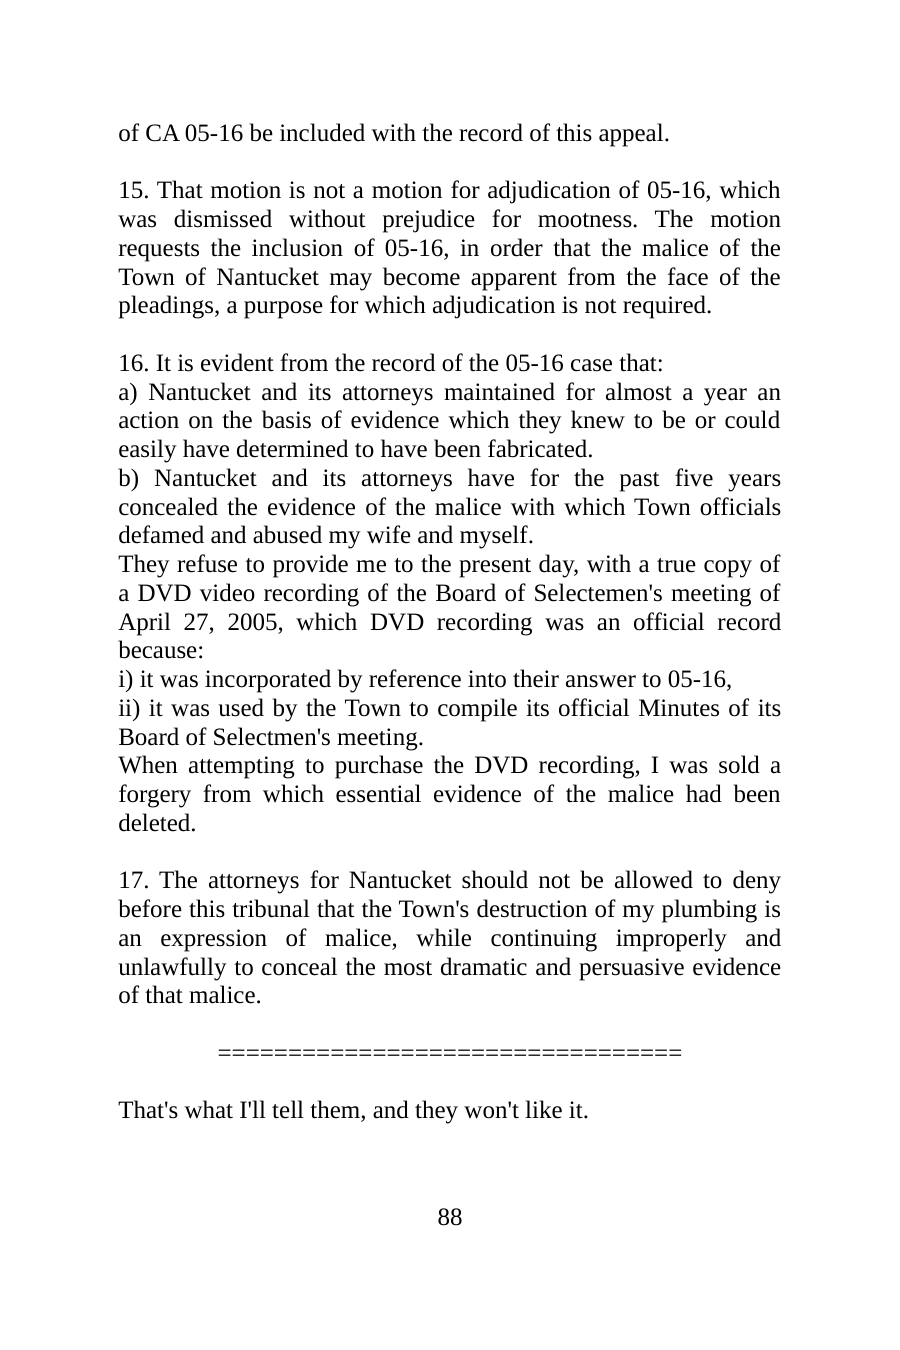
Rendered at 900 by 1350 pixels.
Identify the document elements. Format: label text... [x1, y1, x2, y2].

text ii) it was used by the Town to compile its official Minutes of its Board of Selectmen's meeting. [118, 693, 782, 751]
text of CA 05-16 be included with the record of this appeal. [118, 118, 782, 147]
text 15. That motion is not a motion for adjudication of 05-16, which was dismissed without prejudice for mootness. The motion requests the inclusion of 05-16, in order that the malice of the Town of Nantucket may become apparent from the face of the pleadings, a purpose for which adjudication is not required. [118, 176, 782, 319]
text That's what I'll tell them, and they won't like it. [118, 1096, 782, 1124]
text a) Nantucket and its attorneys maintained for almost a year an action on the basis of evidence which they knew to be or could easily have determined to have been fabricated. [118, 377, 782, 463]
text 17. The attorneys for Nantucket should not be allowed to deny before this tribunal that the Town's destruction of my plumbing is an expression of malice, while continuing improperly and unlawfully to conceal the most dramatic and persuasive evidence of that malice. [118, 866, 782, 1009]
text b) Nantucket and its attorneys have for the past five years concealed the evidence of the malice with which Town officials defamed and abused my wife and myself. [118, 463, 782, 549]
text They refuse to provide me to the present day, with a true copy of a DVD video recording of the Board of Selectemen's meeting of April 27, 2005, which DVD recording was an official record because: [118, 549, 782, 664]
text When attempting to purchase the DVD recording, I was sold a forgery from which essential evidence of the malice had been deleted. [118, 751, 782, 837]
text 16. It is evident from the record of the 05-16 case that: [118, 348, 782, 377]
text ================================= [118, 1038, 782, 1067]
text i) it was incorporated by reference into their answer to 05-16, [118, 664, 782, 693]
